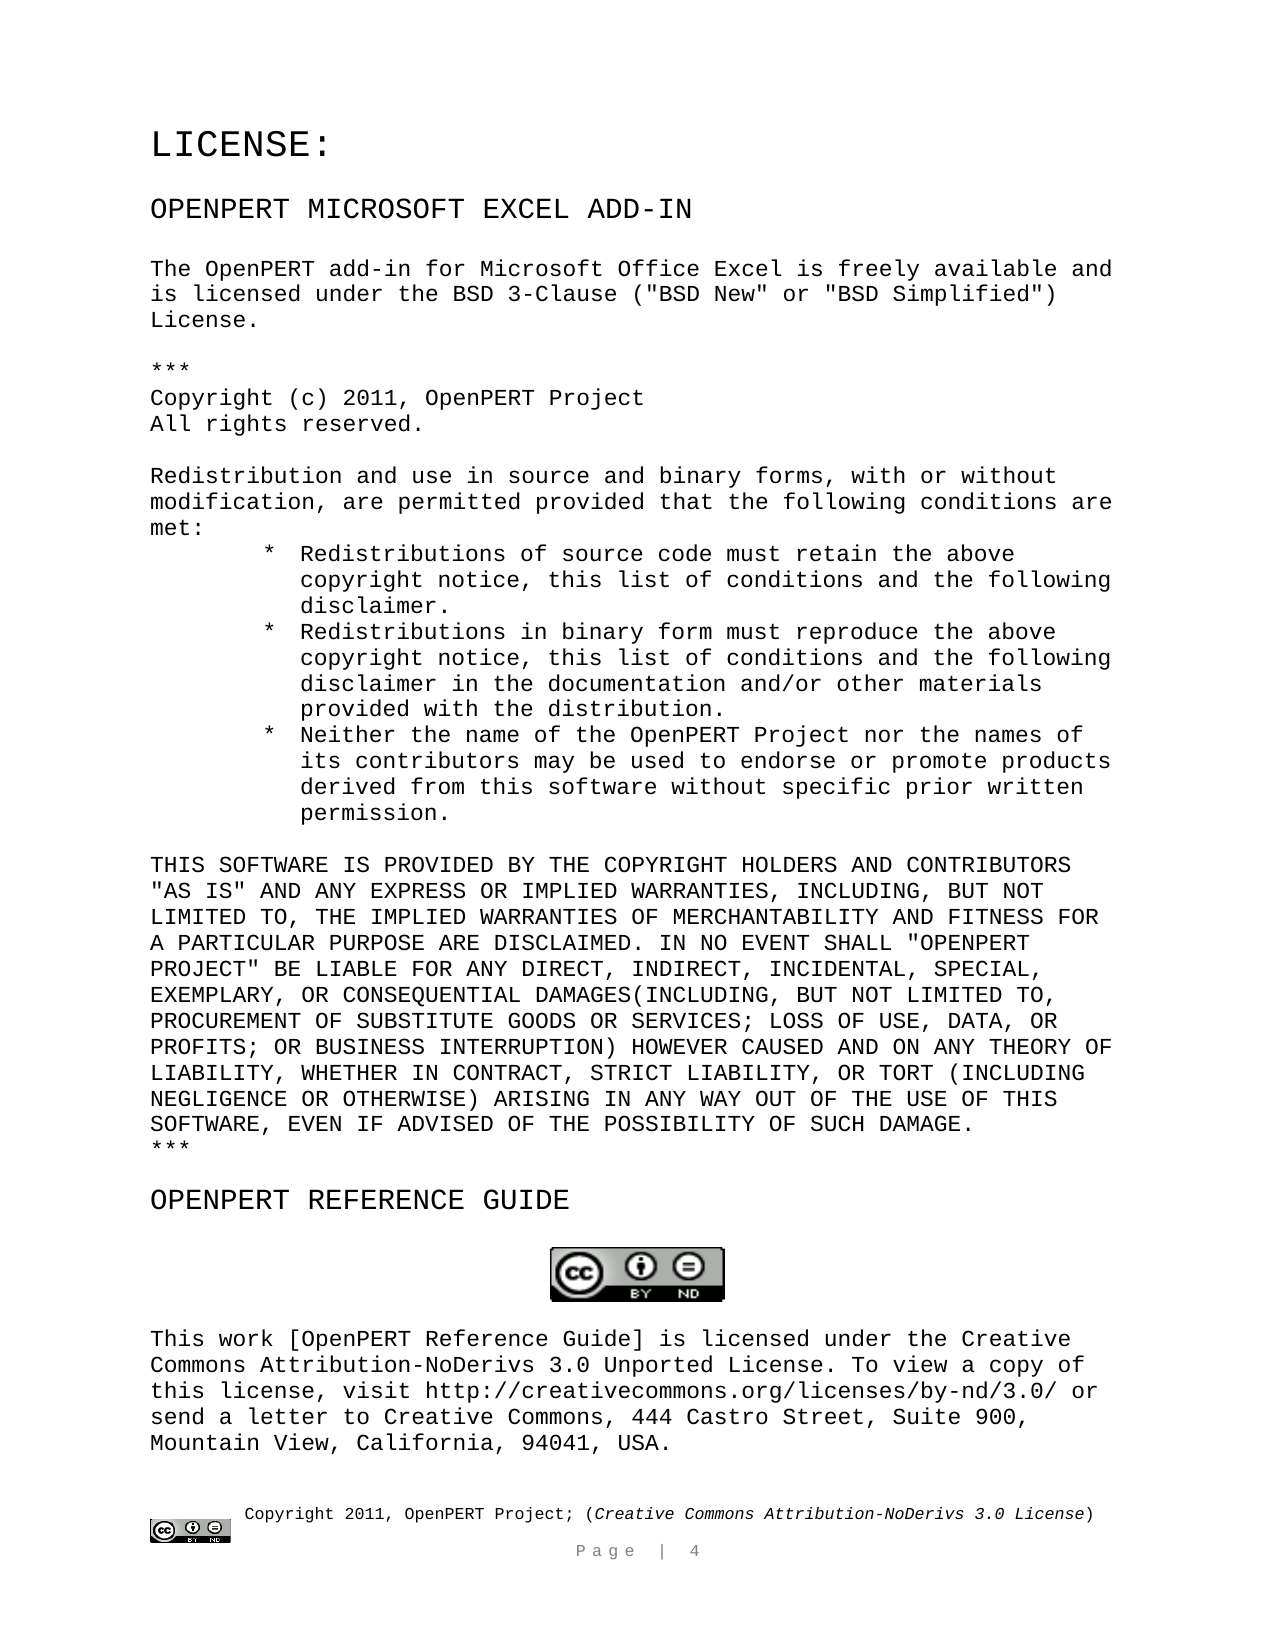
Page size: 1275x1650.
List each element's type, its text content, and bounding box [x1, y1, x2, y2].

text *** [150, 361, 1125, 387]
list Neither the name of the OpenPERT Project nor the names of its contributors may be used to endorse or promote products derived from this software without specific prior written permission. [262, 724, 1125, 827]
list Redistributions of source code must retain the above copyright notice, this list of conditions and the following disclaimer. [262, 542, 1125, 620]
text This work [OpenPERT Reference Guide] is licensed under the Creative Commons Attribution-NoDerivs 3.0 Unported License. To view a copy of this license, visit http://creativecommons.org/licenses/by-nd/3.0/ or send a letter to Creative Commons, 444 Castro Street, Suite 900, Mountain View, California, 94041, USA. [150, 1327, 1125, 1457]
text All rights reserved. [150, 412, 1125, 438]
subtitle LICENSE: [150, 125, 1125, 167]
text THIS SOFTWARE IS PROVIDED BY THE COPYRIGHT HOLDERS AND CONTRIBUTORS "AS IS" AND ANY EXPRESS OR IMPLIED WARRANTIES, INCLUDING, BUT NOT LIMITED TO, THE IMPLIED WARRANTIES OF MERCHANTABILITY AND FITNESS FOR A PARTICULAR PURPOSE ARE DISCLAIMED. IN NO EVENT SHALL "OPENPERT PROJECT" BE LIABLE FOR ANY DIRECT, INDIRECT, INCIDENTAL, SPECIAL, EXEMPLARY, OR CONSEQUENTIAL DAMAGES(INCLUDING, BUT NOT LIMITED TO, PROCUREMENT OF SUBSTITUTE GOODS OR SERVICES; LOSS OF USE, DATA, OR PROFITS; OR BUSINESS INTERRUPTION) HOWEVER CAUSED AND ON ANY THEORY OF LIABILITY, WHETHER IN CONTRACT, STRICT LIABILITY, OR TORT (INCLUDING NEGLIGENCE OR OTHERWISE) ARISING IN ANY WAY OUT OF THE USE OF THIS [150, 853, 1125, 1113]
text Redistribution and use in source and binary forms, with or without modification, are permitted provided that the following conditions are met: [150, 464, 1125, 542]
text The OpenPERT add-in for Microsoft Office Excel is freely available and is licensed under the BSD 3-Clause ("BSD New" or "BSD Simplified") License. [150, 257, 1125, 335]
subtitle OPENPERT MICROSOFT EXCEL ADD-IN [150, 195, 1125, 228]
list Redistributions in binary form must reproduce the above copyright notice, this list of conditions and the following disclaimer in the documentation and/or other materials provided with the distribution. [262, 620, 1125, 724]
text SOFTWARE, EVEN IF ADVISED OF THE POSSIBILITY OF SUCH DAMAGE. [150, 1113, 1125, 1139]
text Copyright (c) 2011, OpenPERT Project [150, 387, 1125, 412]
subtitle OPENPERT REFERENCE GUIDE [150, 1186, 1125, 1218]
text *** [150, 1139, 1125, 1165]
